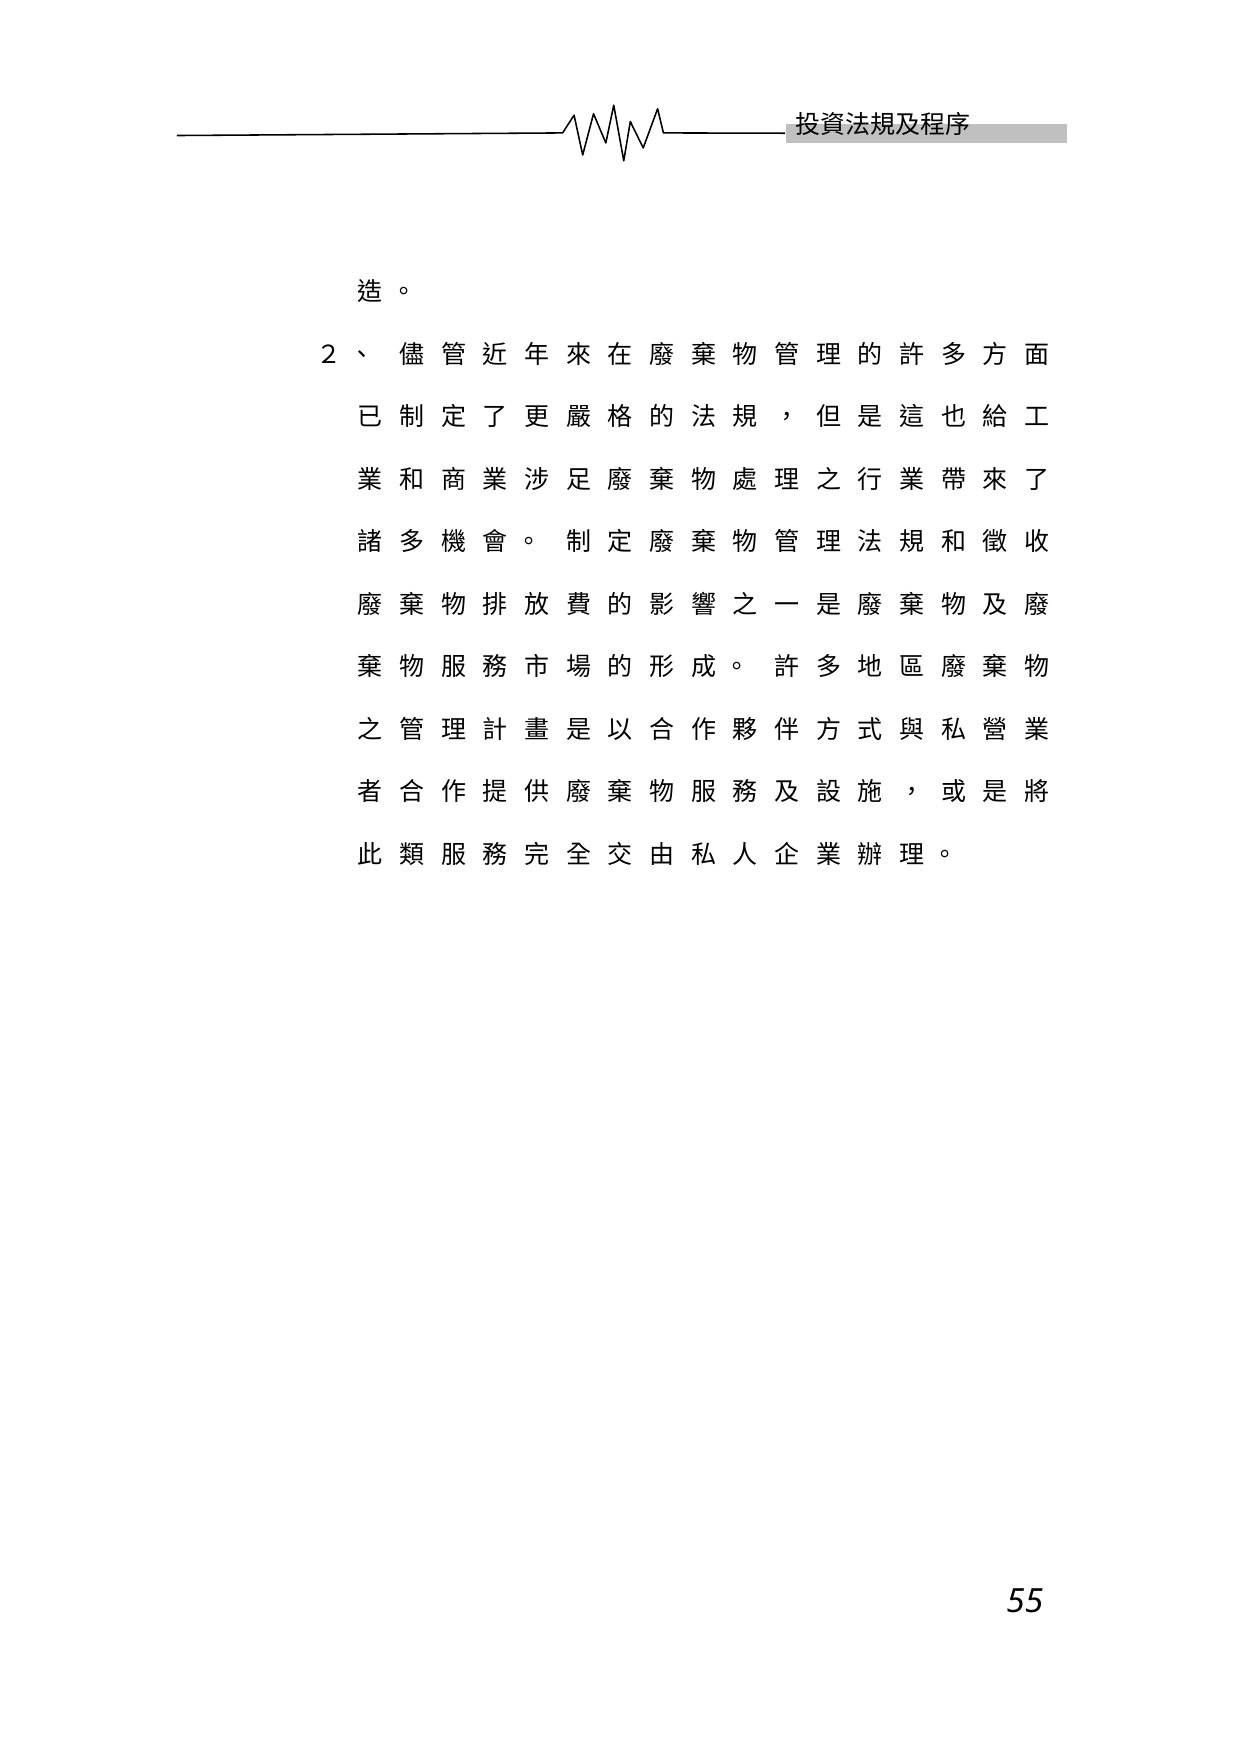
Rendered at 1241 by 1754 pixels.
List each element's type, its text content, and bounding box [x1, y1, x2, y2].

text 造。 [281, 250, 1058, 313]
text ２、儘管近年來在廢棄物管理的許多方面已制定了更嚴格的法規，但是這也給工業和商業涉足廢棄物處理之行業帶來了諸多機會。制定廢棄物管理法規和徵收廢棄物排放費的影響之一是廢棄物及廢棄物服務市場的形成。許多地區廢棄物之管理計畫是以合作夥伴方式與私營業者合作提供廢棄物服務及設施，或是將此類服務完全交由私人企業辦理。 [281, 313, 1058, 875]
